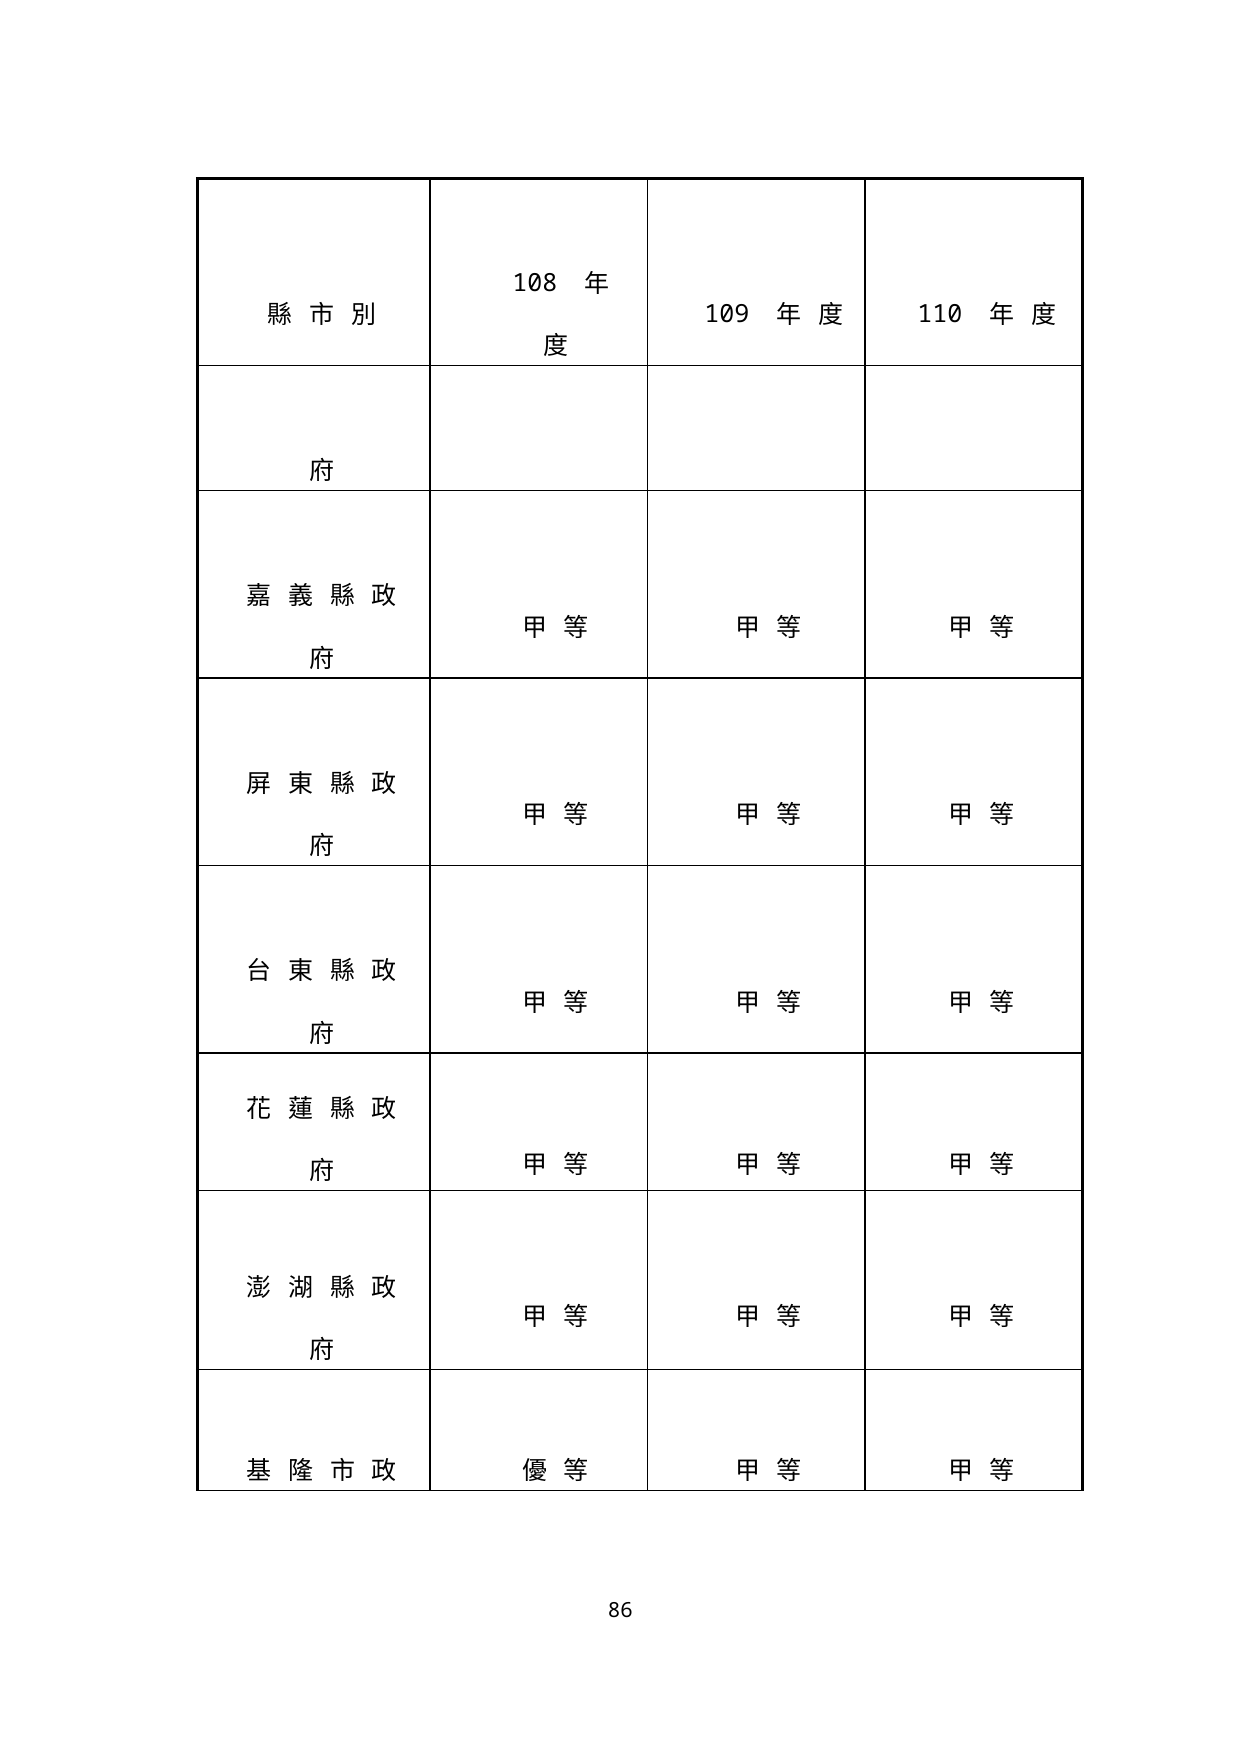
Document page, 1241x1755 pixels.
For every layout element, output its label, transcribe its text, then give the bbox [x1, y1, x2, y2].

table_cell 甲等 [648, 491, 864, 677]
table_cell 甲等 [431, 1054, 647, 1189]
table_cell 甲等 [866, 866, 1081, 1052]
table_cell 甲等 [431, 491, 647, 677]
table_header 110年度 [866, 180, 1081, 365]
table_cell 甲等 [648, 866, 864, 1052]
table_cell 甲等 [648, 1054, 864, 1189]
table_cell 甲等 [866, 1191, 1081, 1368]
table_cell 甲等 [431, 1191, 647, 1368]
table_cell 甲等 [866, 1370, 1081, 1490]
table_cell 基隆市政 [199, 1370, 429, 1490]
table_cell [866, 366, 1081, 490]
table_cell 甲等 [866, 491, 1081, 677]
table_cell 花蓮縣政府 [199, 1054, 429, 1189]
table_cell 府 [199, 366, 429, 490]
table_cell 甲等 [648, 1370, 864, 1490]
table_cell 優等 [431, 1370, 647, 1490]
table_header 109年度 [648, 180, 864, 365]
table_cell [648, 366, 864, 490]
table_cell 甲等 [431, 866, 647, 1052]
table_header 縣市別 [199, 180, 429, 365]
table_header 108年度 [431, 180, 647, 365]
table_cell 澎湖縣政府 [199, 1191, 429, 1368]
table_cell 甲等 [648, 679, 864, 865]
table_cell [431, 366, 647, 490]
table_cell 嘉義縣政府 [199, 491, 429, 677]
table_cell 屏東縣政府 [199, 679, 429, 865]
table_cell 甲等 [648, 1191, 864, 1368]
table_cell 台東縣政府 [199, 866, 429, 1052]
table_cell 甲等 [866, 679, 1081, 865]
table_cell 甲等 [866, 1054, 1081, 1189]
table_cell 甲等 [431, 679, 647, 865]
